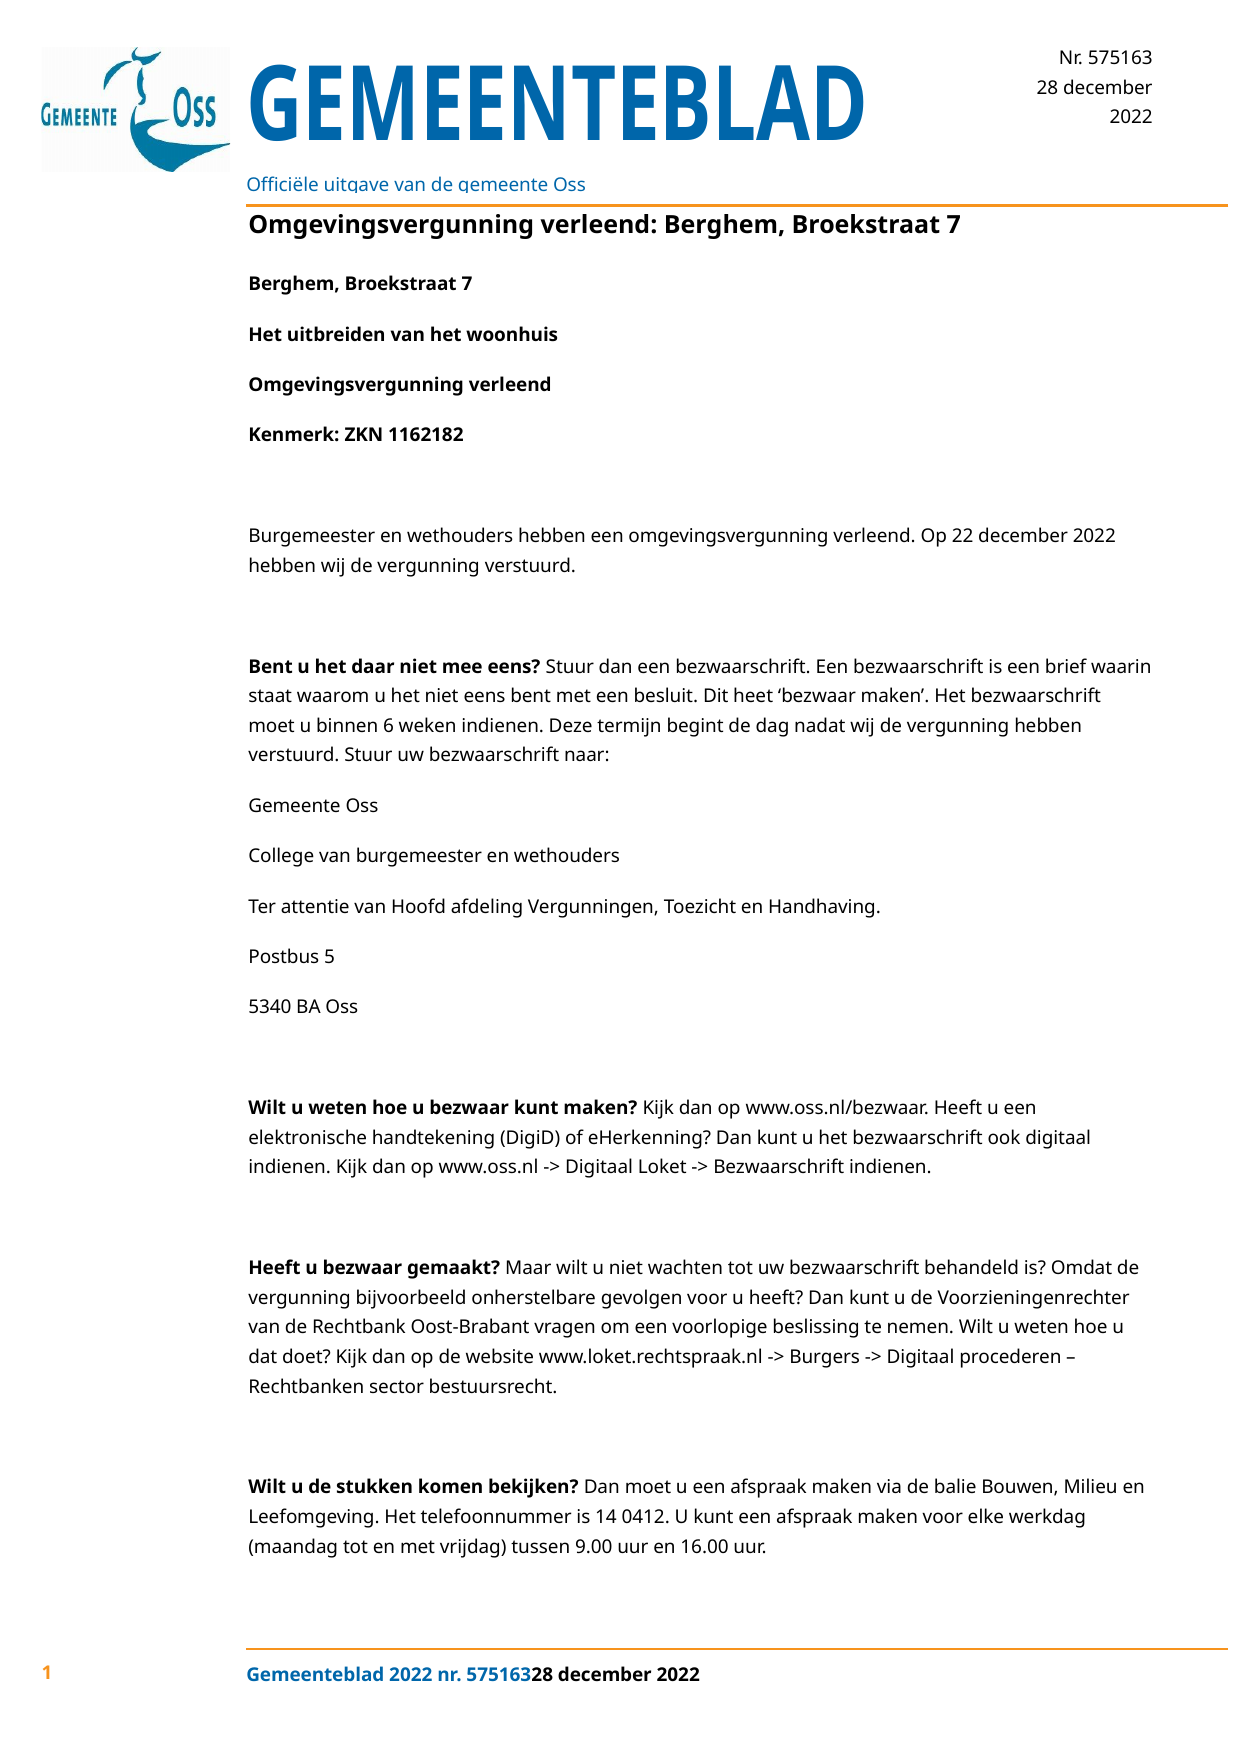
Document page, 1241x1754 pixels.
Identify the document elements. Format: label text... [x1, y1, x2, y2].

text 5340 BA Oss [248, 994, 1152, 1019]
text Bent u het daar niet mee eens? Stuur dan een bezwaarschrift. Een bezwaarschrift is een brief waarin staat waarom u het niet eens bent met een besluit. Dit heet ‘bezwaar maken’. Het bezwaarschrift moet u binnen 6 weken indienen. Deze termijn begint de dag nadat wij de vergunning hebben verstuurd. Stuur uw bezwaarschrift naar: [248, 653, 1152, 767]
text Omgevingsvergunning verleend [248, 371, 1152, 397]
text Ter attentie van Hoofd afdeling Vergunningen, Toezicht en Handhaving. [248, 893, 1152, 918]
text Kenmerk: ZKN 1162182 [248, 422, 1152, 447]
text Postbus 5 [248, 943, 1152, 969]
text Wilt u weten hoe u bezwaar kunt maken? Kijk dan op www.oss.nl/bezwaar. Heeft u een elektronische handtekening (DigiD) of eHerkenning? Dan kunt u het bezwaarschrift ook digitaal indienen. Kijk dan op www.oss.nl -> Digitaal Loket -> Bezwaarschrift indienen. [248, 1094, 1152, 1179]
text Burgemeester en wethouders hebben een omgevingsvergunning verleend. Op 22 december 2022 hebben wij de vergunning verstuurd. [248, 522, 1152, 578]
text College van burgemeester en wethouders [248, 842, 1152, 868]
text Berghem, Broekstraat 7 [248, 270, 1152, 296]
text Omgevingsvergunning verleend: Berghem, Broekstraat 7 [248, 207, 1152, 241]
text Gemeente Oss [248, 792, 1152, 818]
picture [41, 47, 231, 172]
text Het uitbreiden van het woonhuis [248, 321, 1152, 346]
text Heeft u bezwaar gemaakt? Maar wilt u niet wachten tot uw bezwaarschrift behandeld is? Omdat de vergunning bijvoorbeeld onherstelbare gevolgen voor u heeft? Dan kunt u de Voorzieningenrechter van de Rechtbank Oost-Brabant vragen om een voorlopige beslissing te nemen. Wilt u weten hoe u dat doet? Kijk dan op de website www.loket.rechtspraak.nl -> Burgers -> Digitaal procederen – Rechtbanken sector bestuursrecht. [248, 1254, 1152, 1398]
text Wilt u de stukken komen bekijken? Dan moet u een afspraak maken via de balie Bouwen, Milieu en Leefomgeving. Het telefoonnummer is 14 0412. U kunt een afspraak maken voor elke werkdag (maandag tot en met vrijdag) tussen 9.00 uur en 16.00 uur. [248, 1474, 1152, 1558]
